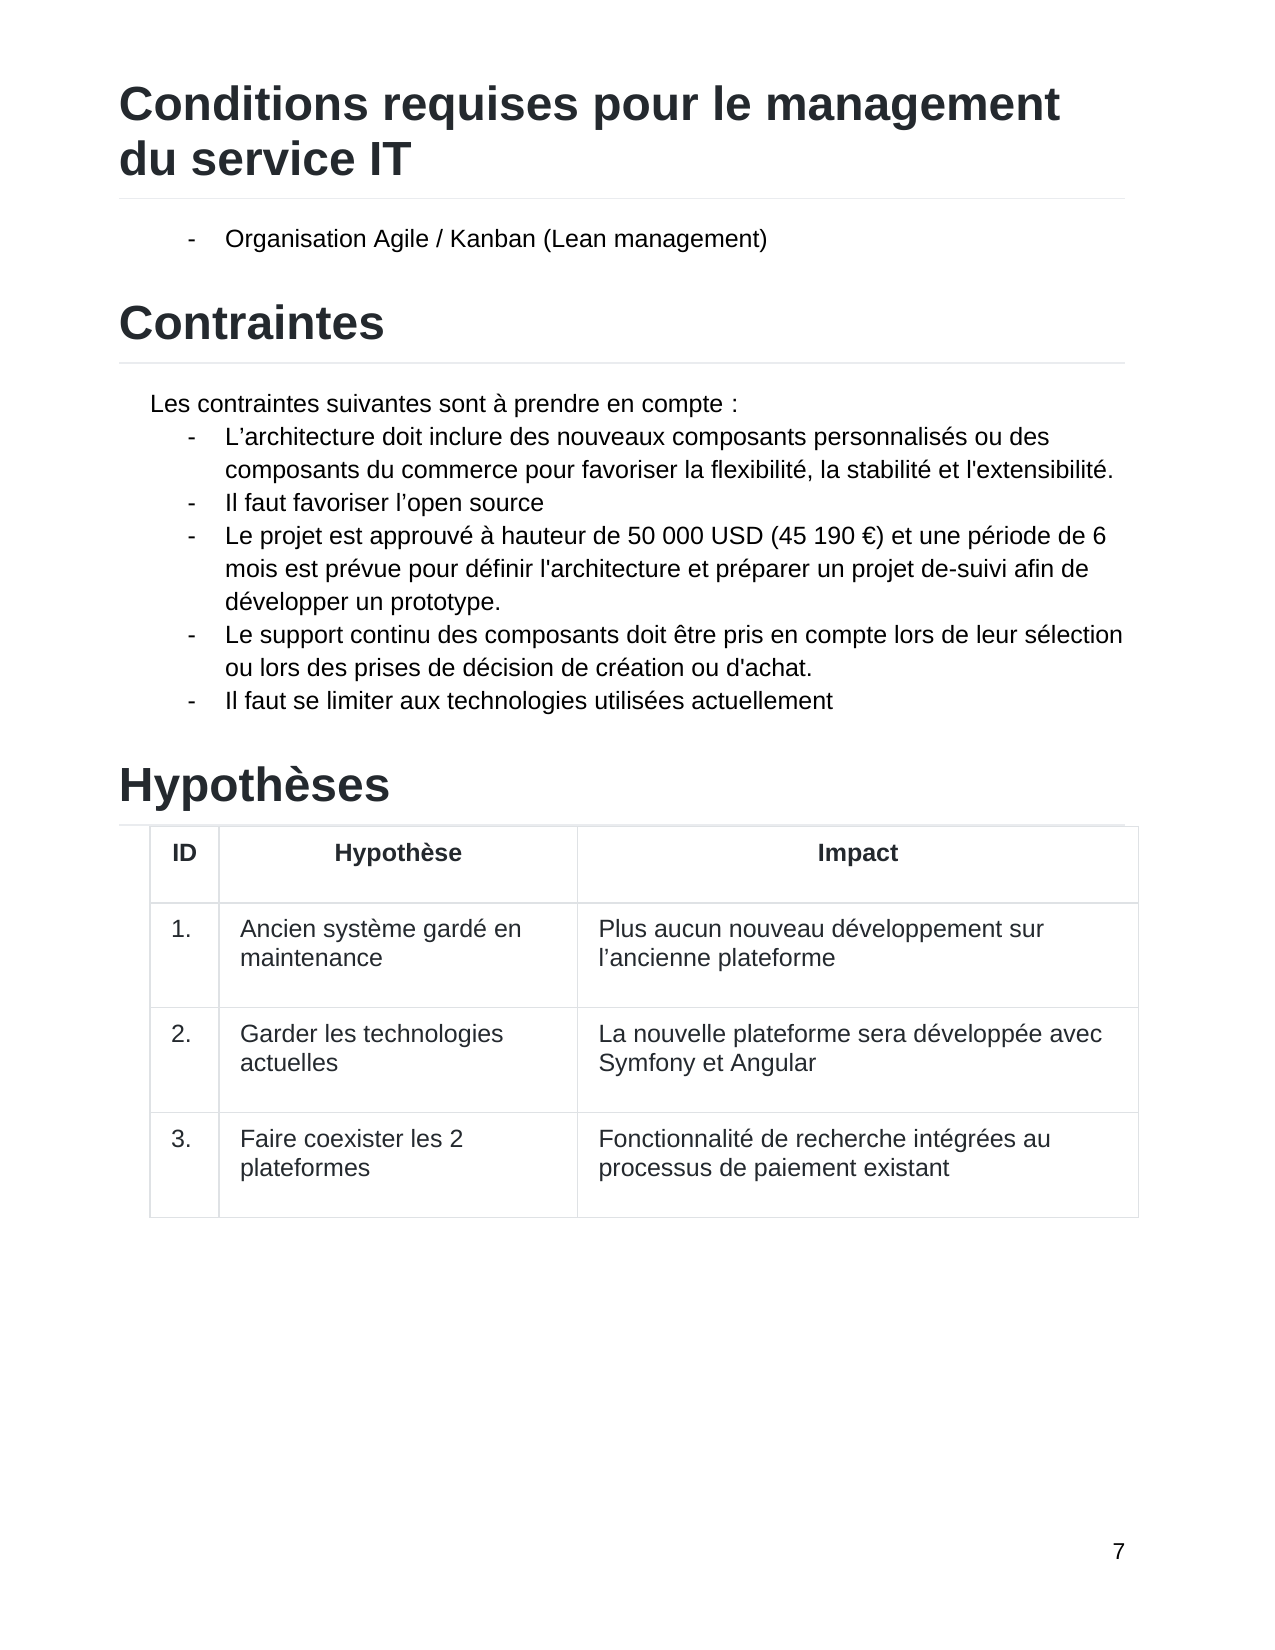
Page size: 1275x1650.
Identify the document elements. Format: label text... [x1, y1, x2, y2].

table_cell Faire coexister les 2 plateformes [220, 1113, 577, 1217]
table_cell 2. [151, 1008, 218, 1112]
subtitle Conditions requises pour le management du service IT [119, 75, 1125, 198]
list Le projet est approuvé à hauteur de 50 000 USD (45 190 €) et une période de 6 mois est prévue pour définir l'architecture et préparer un projet de-suivi afin de développer un prototype. [187, 521, 1125, 616]
table_header Impact [578, 827, 1138, 902]
subtitle Contraintes [119, 295, 1125, 362]
table_cell 3. [151, 1113, 218, 1217]
table_header ID [151, 827, 218, 902]
table_cell Fonctionnalité de recherche intégrées au processus de paiement existant [578, 1113, 1138, 1217]
list Il faut se limiter aux technologies utilisées actuellement [187, 686, 1125, 715]
table_cell Plus aucun nouveau développement sur l’ancienne plateforme [578, 904, 1138, 1007]
table_cell Ancien système gardé en maintenance [220, 904, 577, 1007]
text Les contraintes suivantes sont à prendre en compte : [150, 389, 1125, 418]
list Il faut favoriser l’open source [187, 488, 1125, 517]
table_header Hypothèse [220, 827, 577, 902]
table_cell Garder les technologies actuelles [220, 1008, 577, 1112]
list Organisation Agile / Kanban (Lean management) [187, 224, 1125, 253]
table_cell 1. [151, 904, 218, 1007]
subtitle Hypothèses [119, 757, 1125, 824]
list Le support continu des composants doit être pris en compte lors de leur sélection ou lors des prises de décision de création ou d'achat. [187, 620, 1125, 682]
table_cell La nouvelle plateforme sera développée avec Symfony et Angular [578, 1008, 1138, 1112]
list L’architecture doit inclure des nouveaux composants personnalisés ou des composants du commerce pour favoriser la flexibilité, la stabilité et l'extensibilité. [187, 422, 1125, 484]
